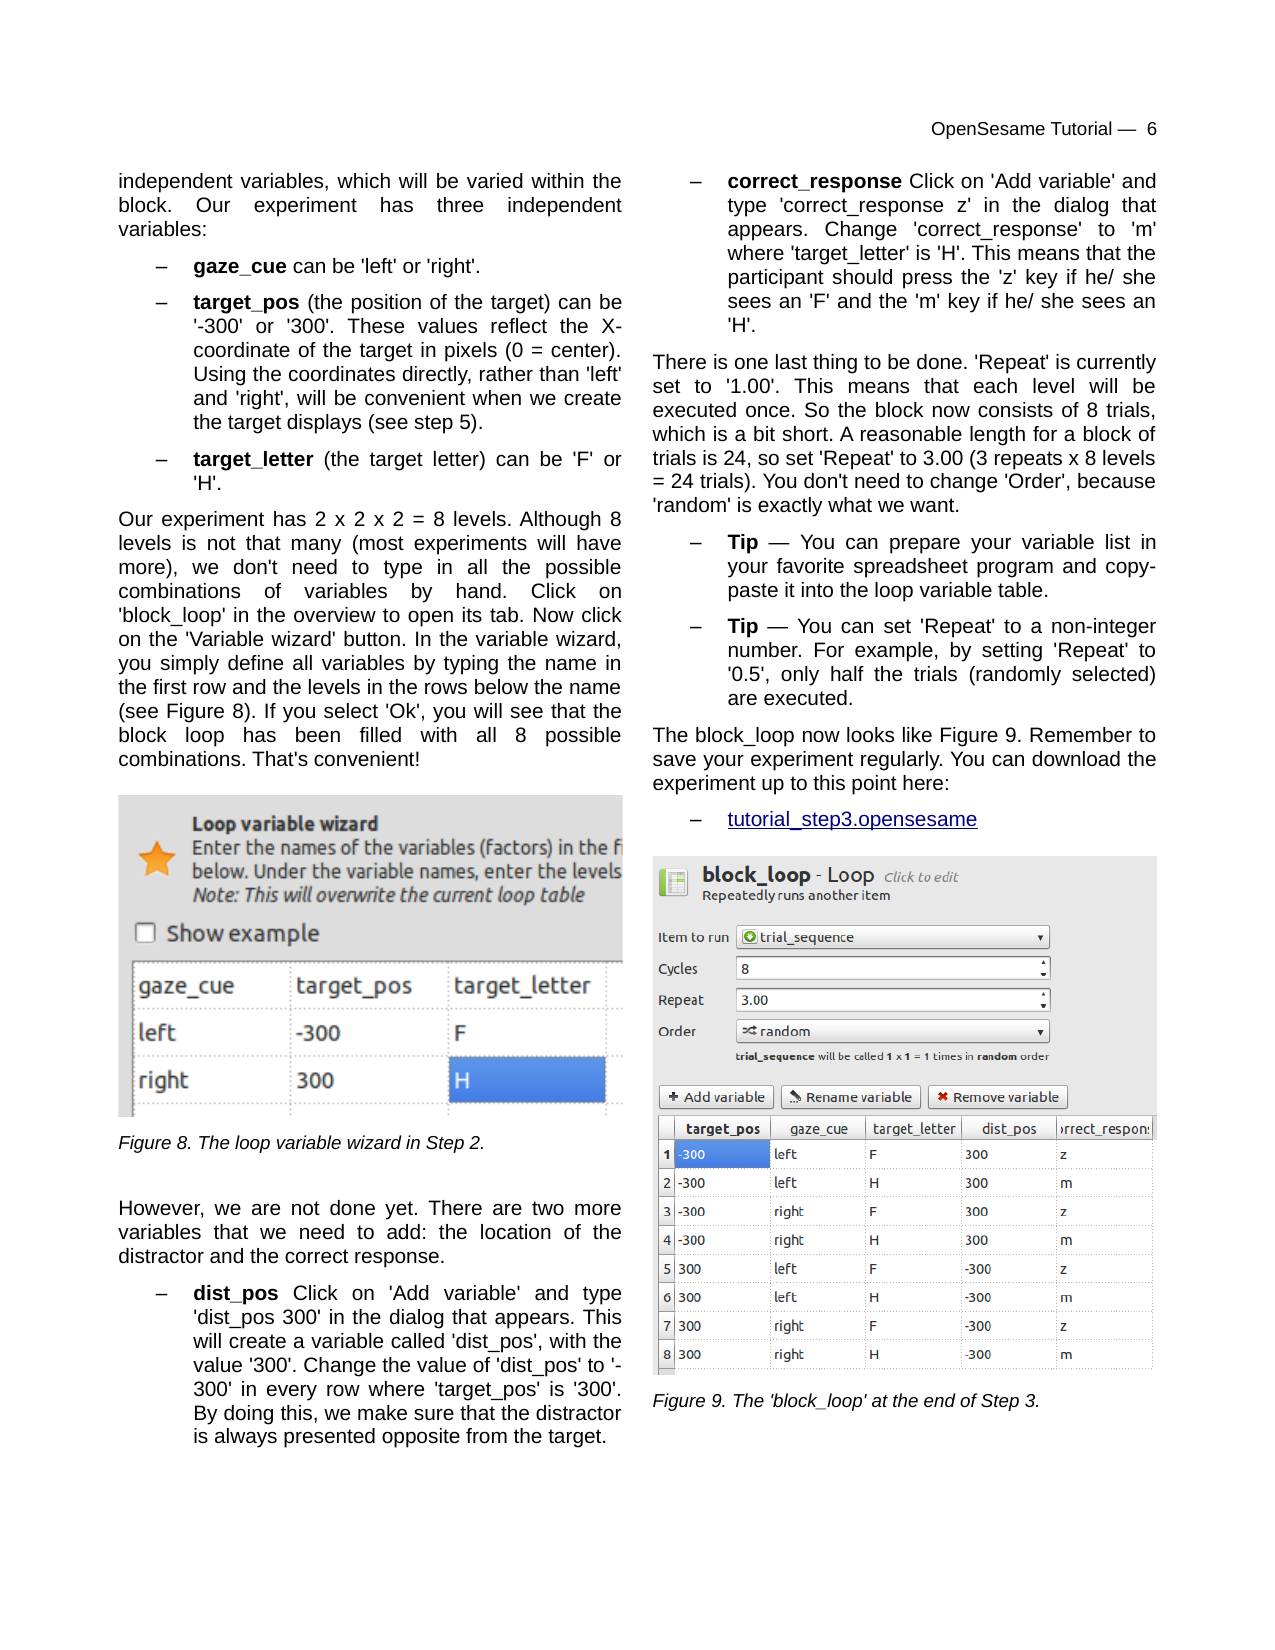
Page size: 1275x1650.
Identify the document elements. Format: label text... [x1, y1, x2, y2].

text Our experiment has 2 x 2 x 2 = 8 levels. Although 8 levels is not that many (most experiments will have more), we don't need to type in all the possible combinations of variables by hand. Click on 'block_loop' in the overview to open its tab. Now click on the 'Variable wizard' button. In the variable wizard, you simply define all variables by typing the name in the first row and the levels in the rows below the name (see Figure 8). If you select 'Ok', you will see that the block loop has been filled with all 8 possible combinations. That's convenient! [118, 507, 622, 771]
list Tip — You can prepare your variable list in your favorite spreadsheet program and copy-paste it into the loop variable table. [690, 530, 1157, 602]
text Figure 9. The 'block_loop' at the end of Step 3. [652, 1375, 1157, 1411]
list Tip — You can set 'Repeat' to a non-integer number. For example, by setting 'Repeat' to '0.5', only half the trials (randomly selected) are executed. [690, 614, 1157, 710]
text However, we are not done yet. There are two more variables that we need to add: the location of the distractor and the correct response. [118, 1196, 622, 1268]
list target_pos (the position of the target) can be '-300' or '300'. These values reflect the X-coordinate of the target in pixels (0 = center). Using the coordinates directly, rather than 'left' and 'right', will be convenient when we create the target displays (see step 5). [156, 290, 622, 434]
picture [118, 795, 623, 1117]
text The block_loop now looks like Figure 9. Remember to save your experiment regularly. You can download the experiment up to this point here: [652, 723, 1157, 794]
text There is one last thing to be done. 'Repeat' is currently set to '1.00'. This means that each level will be executed once. So the block now consists of 8 trials, which is a bit short. A reasonable length for a block of trials is 24, so set 'Repeat' to 3.00 (3 repeats x 8 levels = 24 trials). You don't need to change 'Order', because 'random' is exactly what we want. [652, 349, 1157, 517]
text independent variables, which will be varied within the block. Our experiment has three independent variables: [118, 169, 622, 241]
picture [652, 856, 1158, 1375]
list gaze_cue can be 'left' or 'right'. [156, 253, 622, 278]
list tutorial_step3.opensesame [690, 807, 1157, 831]
list target_letter (the target letter) can be 'F' or 'H'. [156, 446, 622, 494]
text Figure 8. The loop variable wizard in Step 2. [118, 1117, 622, 1154]
list dist_pos Click on 'Add variable' and type 'dist_pos 300' in the dialog that appears. This will create a variable called 'dist_pos', with the value '300'. Change the value of 'dist_pos' to '-300' in every row where 'target_pos' is '300'. By doing this, we make sure that the distractor is always presented opposite from the target. [156, 1281, 622, 1448]
list correct_response Click on 'Add variable' and type 'correct_response z' in the dialog that appears. Change 'correct_response' to 'm' where 'target_letter' is 'H'. This means that the participant should press the 'z' key if he/ she sees an 'F' and the 'm' key if he/ she sees an 'H'. [690, 169, 1157, 337]
